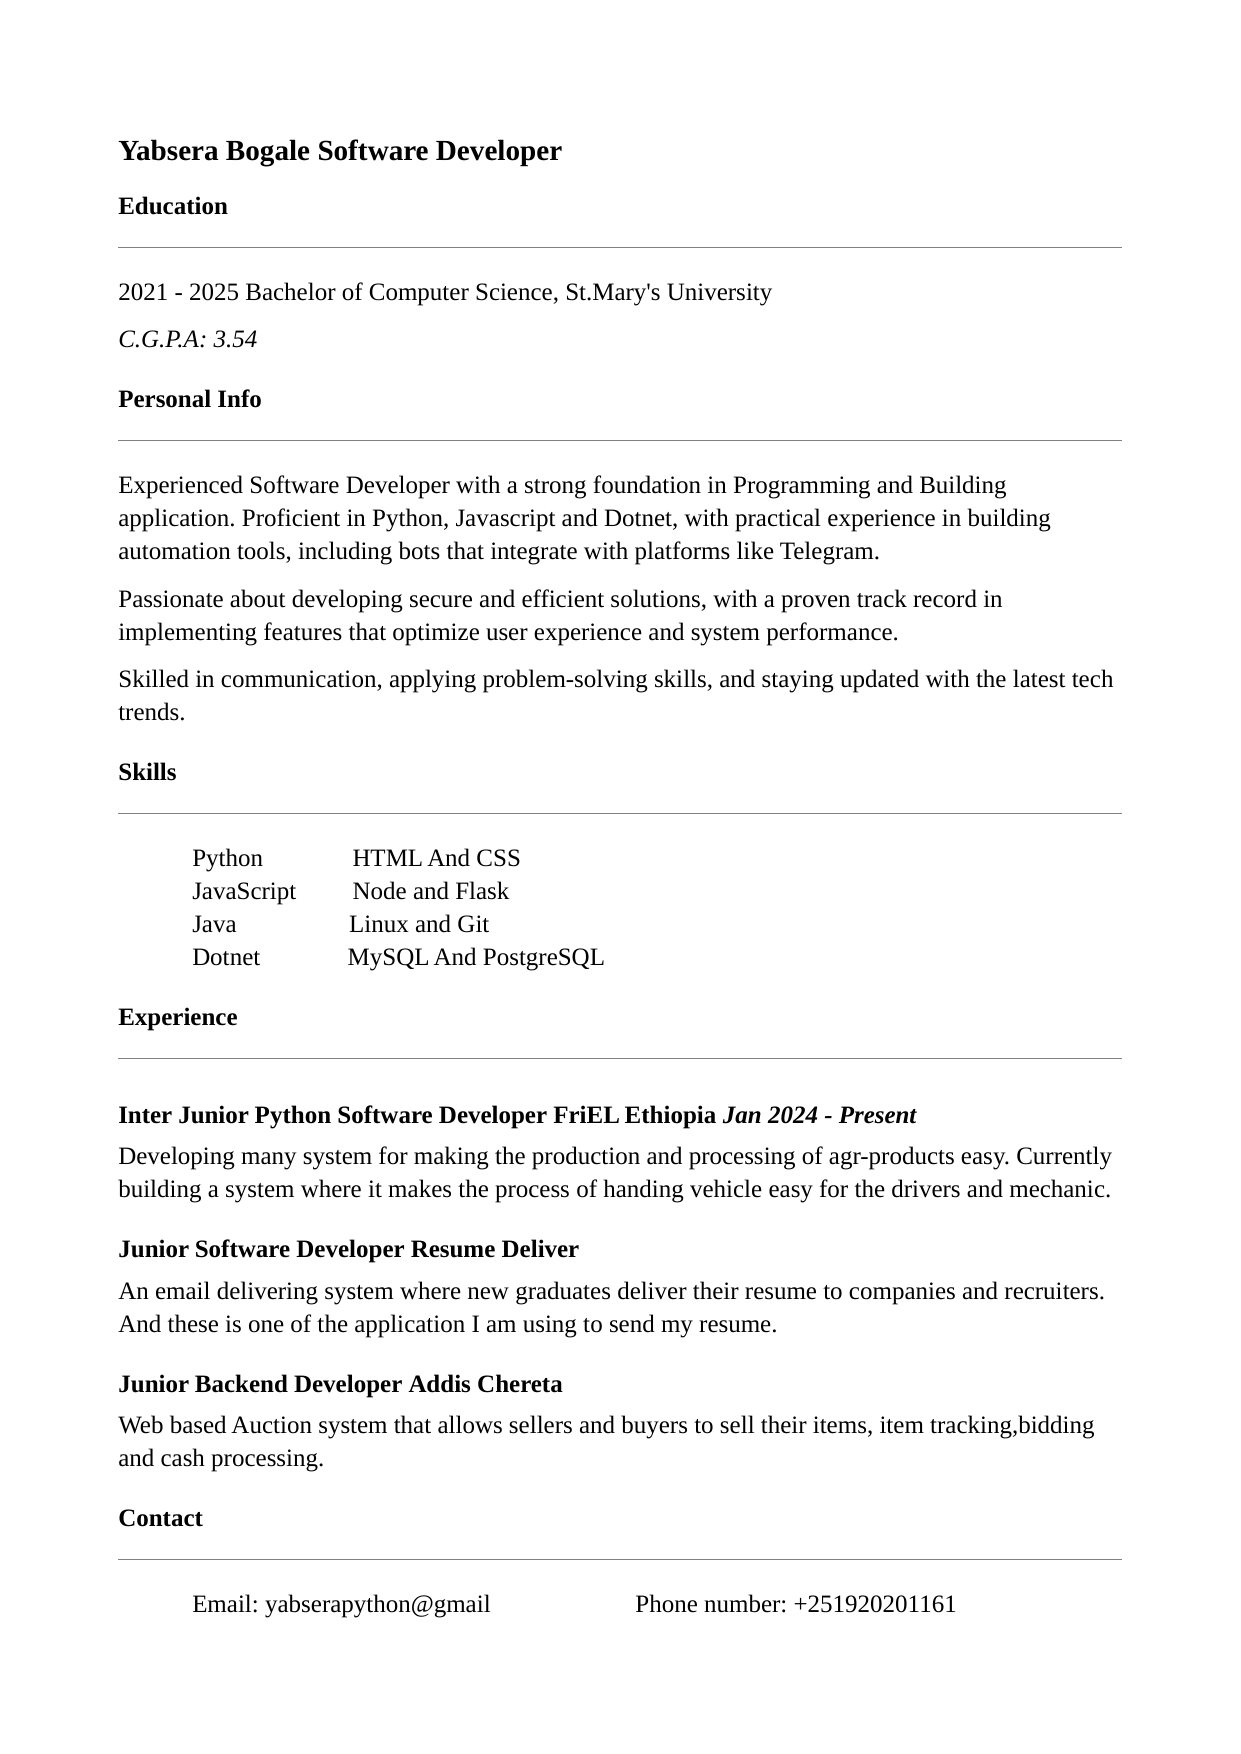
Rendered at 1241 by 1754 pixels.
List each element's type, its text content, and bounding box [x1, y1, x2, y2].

subtitle Skills [118, 757, 1122, 786]
text Developing many system for making the production and processing of agr-products easy. Currently building a system where it makes the process of handing vehicle easy for the drivers and mechanic. [118, 1141, 1122, 1203]
text Web based Auction system that allows sellers and buyers to sell their items, item tracking,bidding and cash processing. [118, 1410, 1122, 1472]
list JavaScript Node and Flask [162, 876, 1122, 905]
text Experienced Software Developer with a strong foundation in Programming and Building application. Proficient in Python, Javascript and Dotnet, with practical experience in building automation tools, including bots that integrate with platforms like Telegram. [118, 470, 1122, 565]
text 2021 - 2025 Bachelor of Computer Science, St.Mary's University [118, 277, 1122, 306]
list Java Linux and Git [162, 909, 1122, 938]
text Skilled in communication, applying problem-solving skills, and staying updated with the latest tech trends. [118, 664, 1122, 726]
list Dotnet MySQL And PostgreSQL [162, 942, 1122, 971]
list Python HTML And CSS [162, 843, 1122, 872]
subtitle Junior Software Developer Resume Deliver [118, 1234, 1122, 1263]
subtitle Education [118, 191, 1122, 220]
subtitle Experience [118, 1002, 1122, 1031]
text C.G.P.A: 3.54 [118, 324, 1122, 353]
list Email: yabserapython@gmail Phone number: +251920201161 [162, 1589, 1122, 1617]
subtitle Inter Junior Python Software Developer FriEL Ethiopia Jan 2024 - Present [118, 1100, 1122, 1129]
subtitle Personal Info [118, 384, 1122, 413]
subtitle Junior Backend Developer Addis Chereta [118, 1369, 1122, 1398]
subtitle Contact [118, 1503, 1122, 1532]
text Passionate about developing secure and efficient solutions, with a proven track record in implementing features that optimize user experience and system performance. [118, 584, 1122, 645]
subtitle Yabsera Bogale Software Developer [118, 133, 1122, 166]
text An email delivering system where new graduates deliver their resume to companies and recruiters. And these is one of the application I am using to send my resume. [118, 1276, 1122, 1337]
